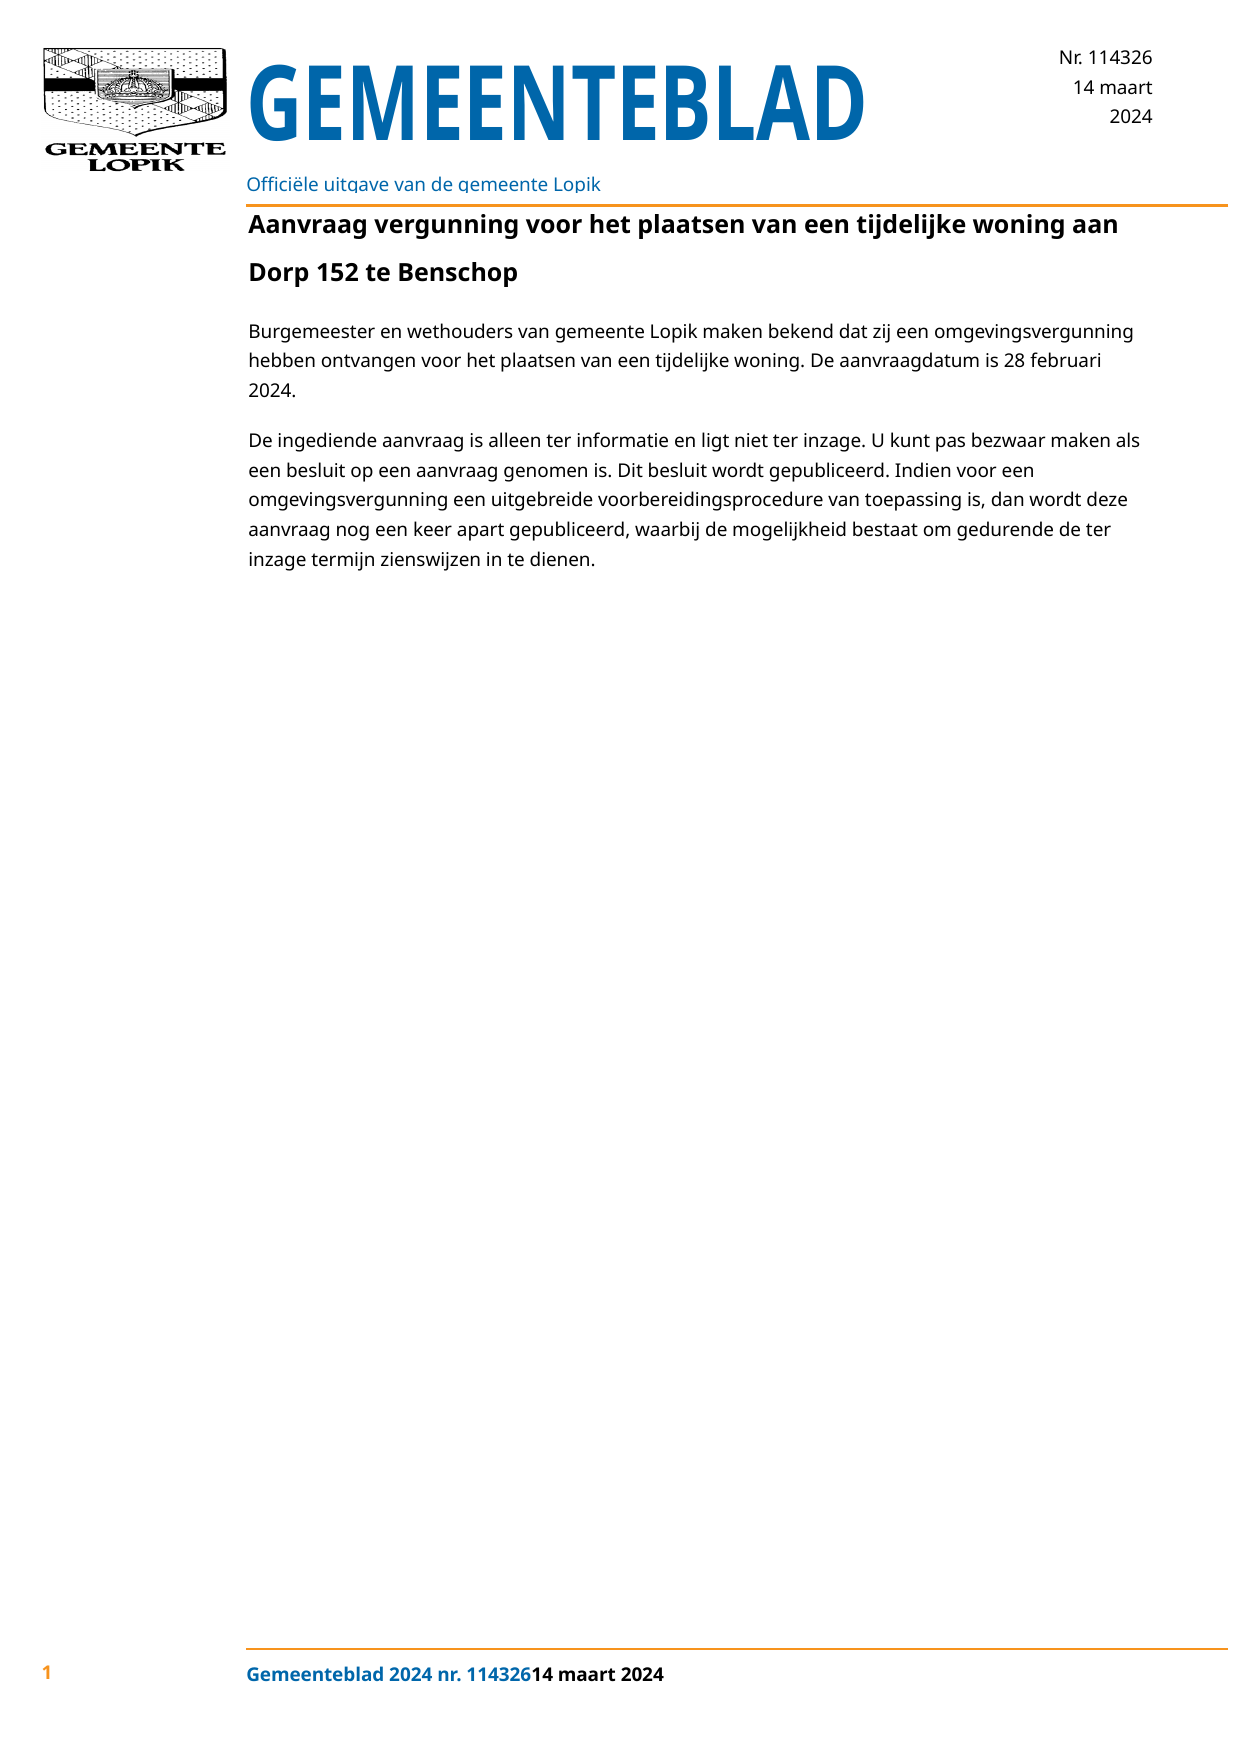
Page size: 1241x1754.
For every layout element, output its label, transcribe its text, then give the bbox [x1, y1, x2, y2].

picture [41, 47, 231, 172]
text Aanvraag vergunning voor het plaatsen van een tijdelijke woning aan Dorp 152 te Benschop [248, 207, 1152, 288]
text Burgemeester en wethouders van gemeente Lopik maken bekend dat zij een omgevingsvergunning hebben ontvangen voor het plaatsen van een tijdelijke woning. De aanvraagdatum is 28 februari 2024. [248, 318, 1152, 403]
text De ingediende aanvraag is alleen ter informatie en ligt niet ter inzage. U kunt pas bezwaar maken als een besluit op een aanvraag genomen is. Dit besluit wordt gepubliceerd. Indien voor een omgevingsvergunning een uitgebreide voorbereidingsprocedure van toepassing is, dan wordt deze aanvraag nog een keer apart gepubliceerd, waarbij de mogelijkheid bestaat om gedurende de ter inzage termijn zienswijzen in te dienen. [248, 427, 1152, 572]
